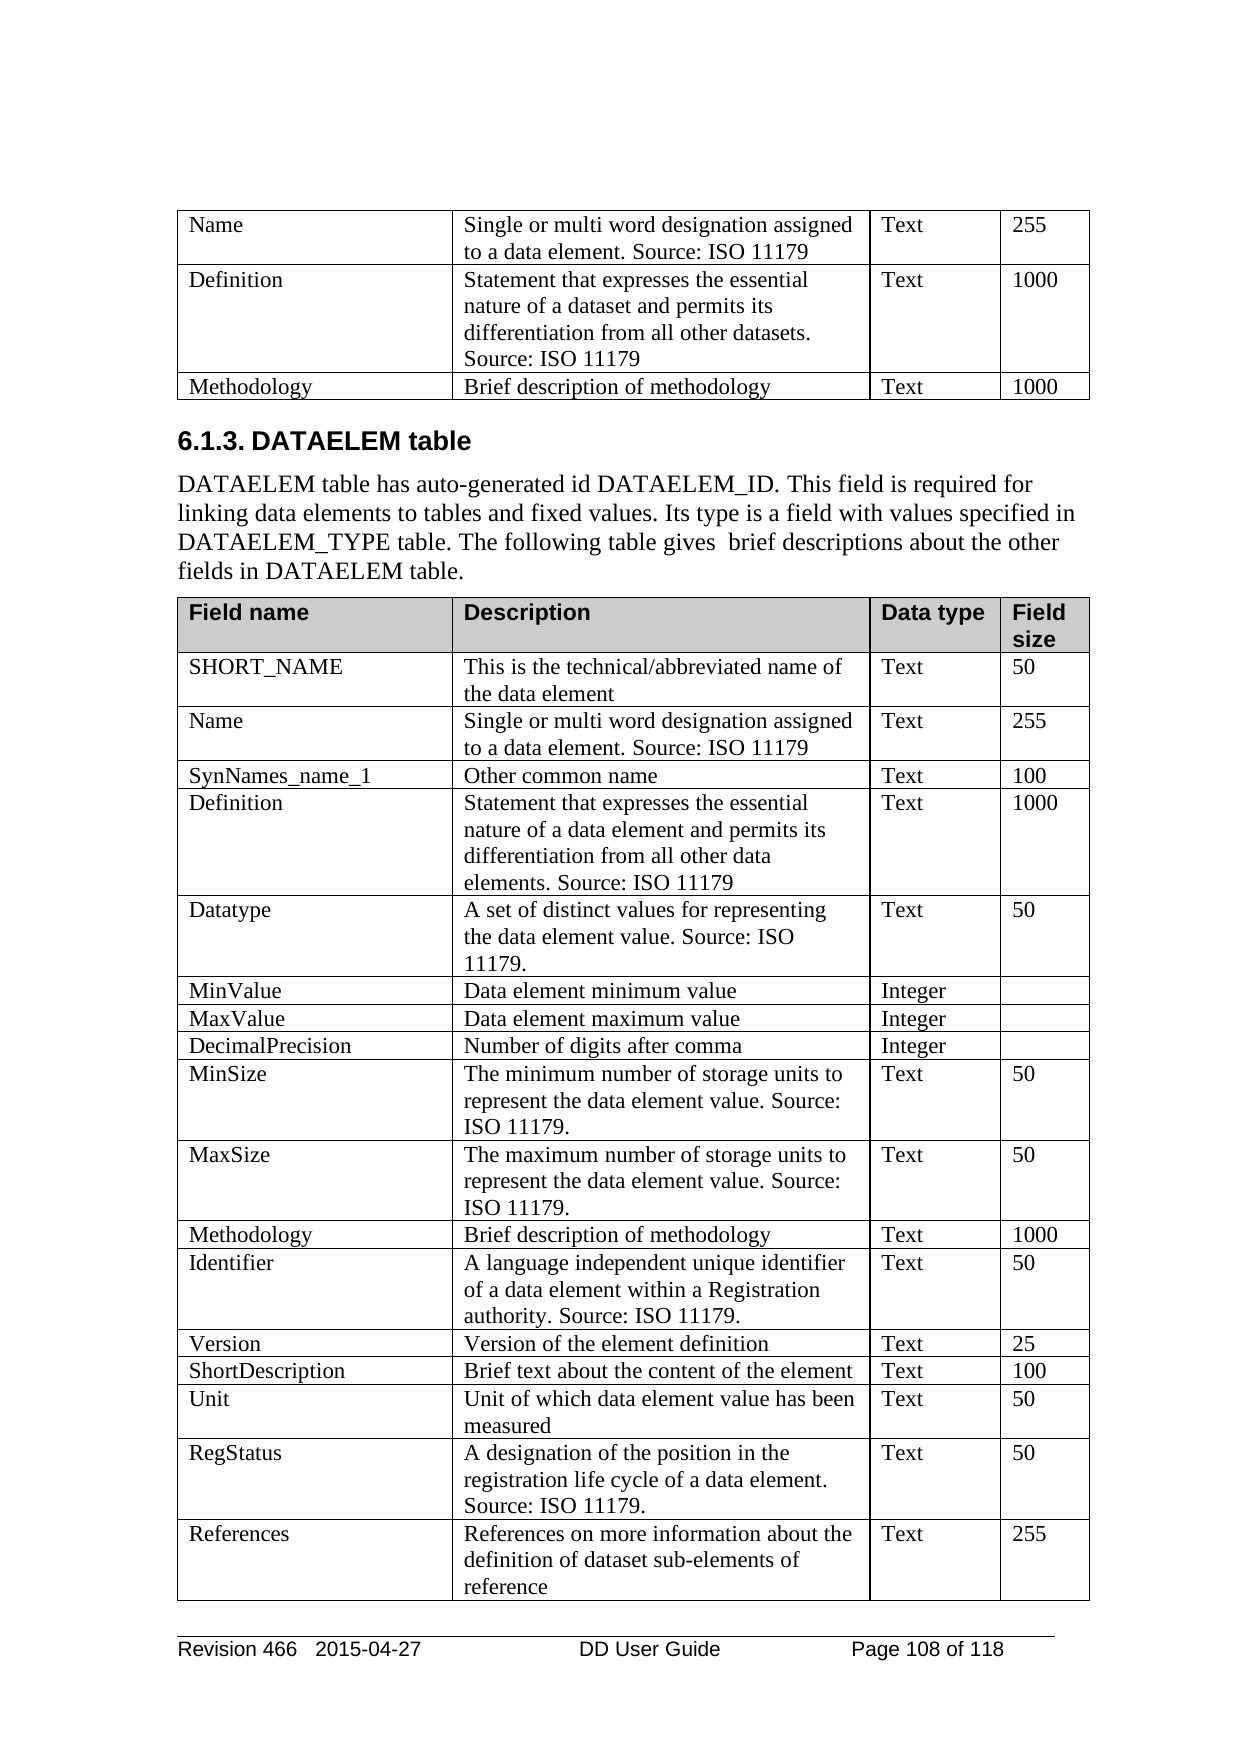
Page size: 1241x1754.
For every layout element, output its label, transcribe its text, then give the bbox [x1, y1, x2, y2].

table_cell 100 [1001, 761, 1089, 788]
table_cell References [178, 1520, 452, 1599]
table_cell Text [871, 653, 1000, 706]
table_cell 50 [1001, 1249, 1089, 1329]
table_cell MaxValue [178, 1005, 452, 1031]
table_cell 255 [1001, 1520, 1089, 1599]
table_cell 1000 [1001, 265, 1089, 372]
table_cell RegStatus [178, 1439, 452, 1519]
table_cell References on more information about the definition of dataset sub-elements of reference [453, 1520, 869, 1599]
table_cell Data element maximum value [453, 1005, 869, 1031]
table_cell Definition [178, 265, 452, 372]
table_cell Integer [871, 1032, 1000, 1059]
table_cell Integer [871, 1005, 1000, 1031]
table_cell [1001, 977, 1089, 1004]
table_cell Brief text about the content of the element [453, 1357, 869, 1384]
table_cell 1000 [1001, 373, 1089, 399]
table_cell 50 [1001, 1141, 1089, 1220]
table_cell Number of digits after comma [453, 1032, 869, 1059]
table_cell Version [178, 1330, 452, 1356]
subtitle DATAELEM table [177, 425, 1092, 456]
table_cell Text [871, 1357, 1000, 1384]
table_cell Data element minimum value [453, 977, 869, 1004]
table_header Data type [871, 598, 1000, 652]
table_cell ShortDescription [178, 1357, 452, 1384]
table_cell 25 [1001, 1330, 1089, 1356]
table_cell Methodology [178, 373, 452, 399]
table_cell Text [871, 896, 1000, 976]
table_cell 1000 [1001, 789, 1089, 895]
table_cell A language independent unique identifier of a data element within a Registration authority. Source: ISO 11179. [453, 1249, 869, 1329]
table_cell [1001, 1005, 1089, 1031]
table_header Field name [178, 598, 452, 652]
table_cell The minimum number of storage units to represent the data element value. Source: ISO 11179. [453, 1060, 869, 1139]
table_cell Text [871, 211, 1000, 264]
table_cell This is the technical/abbreviated name of the data element [453, 653, 869, 706]
table_cell MinSize [178, 1060, 452, 1139]
table_cell Text [871, 789, 1000, 895]
table_cell 50 [1001, 896, 1089, 976]
table_cell 50 [1001, 1060, 1089, 1139]
table_cell 50 [1001, 1439, 1089, 1519]
table_cell Unit of which data element value has been measured [453, 1385, 869, 1438]
table_cell Other common name [453, 761, 869, 788]
table_cell 1000 [1001, 1221, 1089, 1248]
table_cell Integer [871, 977, 1000, 1004]
table_cell Text [871, 707, 1000, 760]
table_cell Text [871, 761, 1000, 788]
table_cell SynNames_name_1 [178, 761, 452, 788]
table_cell Name [178, 211, 452, 264]
table_cell DecimalPrecision [178, 1032, 452, 1059]
table_cell Statement that expresses the essential nature of a dataset and permits its differentiation from all other datasets. Source: ISO 11179 [453, 265, 869, 372]
text DATAELEM table has auto-generated id DATAELEM_ID. This field is required for linking data elements to tables and fixed values. Its type is a field with values specified in DATAELEM_TYPE table. The following table gives brief descriptions about the other fields in DATAELEM table. [177, 469, 1092, 585]
table_cell Text [871, 1221, 1000, 1248]
table_cell Brief description of methodology [453, 1221, 869, 1248]
table_cell Name [178, 707, 452, 760]
table_cell MinValue [178, 977, 452, 1004]
table_cell Text [871, 265, 1000, 372]
table_cell Text [871, 1141, 1000, 1220]
table_cell [1001, 1032, 1089, 1059]
table_cell Unit [178, 1385, 452, 1438]
table_cell Text [871, 1060, 1000, 1139]
table_header Description [453, 598, 869, 652]
table_cell Identifier [178, 1249, 452, 1329]
table_cell 50 [1001, 1385, 1089, 1438]
table_cell SHORT_NAME [178, 653, 452, 706]
table_cell A set of distinct values for representing the data element value. Source: ISO 11179. [453, 896, 869, 976]
table_cell Text [871, 1439, 1000, 1519]
table_cell The maximum number of storage units to represent the data element value. Source: ISO 11179. [453, 1141, 869, 1220]
table_cell Text [871, 373, 1000, 399]
table_cell A designation of the position in the registration life cycle of a data element. Source: ISO 11179. [453, 1439, 869, 1519]
table_cell 255 [1001, 211, 1089, 264]
table_cell MaxSize [178, 1141, 452, 1220]
table_cell Methodology [178, 1221, 452, 1248]
table_cell Brief description of methodology [453, 373, 869, 399]
table_cell 100 [1001, 1357, 1089, 1384]
table_cell 255 [1001, 707, 1089, 760]
table_cell Text [871, 1249, 1000, 1329]
table_cell Single or multi word designation assigned to a data element. Source: ISO 11179 [453, 211, 869, 264]
table_cell Text [871, 1520, 1000, 1599]
table_header Field size [1001, 598, 1089, 652]
table_cell Datatype [178, 896, 452, 976]
table_cell 50 [1001, 653, 1089, 706]
table_cell Text [871, 1385, 1000, 1438]
table_cell Text [871, 1330, 1000, 1356]
table_cell Single or multi word designation assigned to a data element. Source: ISO 11179 [453, 707, 869, 760]
table_cell Statement that expresses the essential nature of a data element and permits its differentiation from all other data elements. Source: ISO 11179 [453, 789, 869, 895]
table_cell Version of the element definition [453, 1330, 869, 1356]
table_cell Definition [178, 789, 452, 895]
